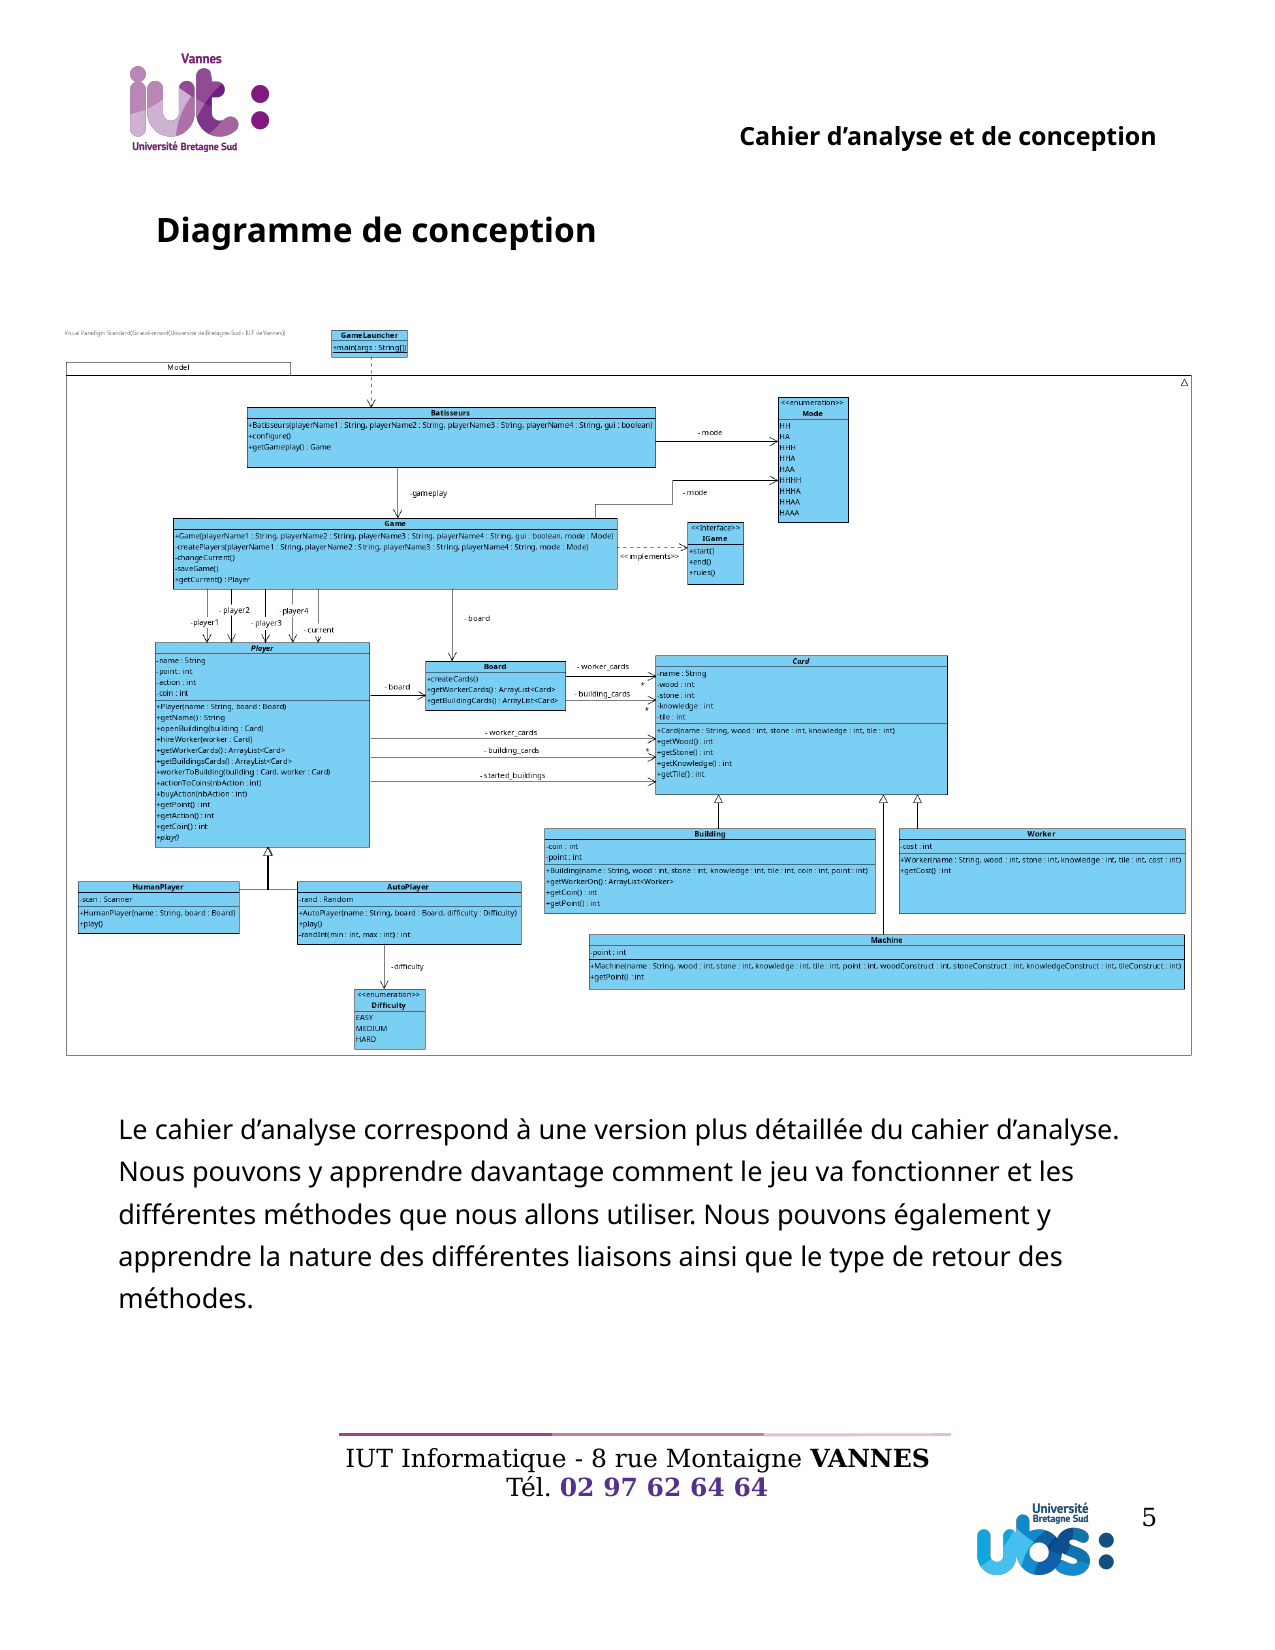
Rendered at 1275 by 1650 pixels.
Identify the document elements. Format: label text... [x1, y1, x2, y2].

picture [969, 1493, 1122, 1585]
subtitle Diagramme de conception [156, 207, 1157, 252]
picture [108, 34, 291, 172]
picture [64, 328, 1194, 1058]
text Le cahier d’analyse correspond à une version plus détaillée du cahier d’analyse. Nous pouvons y apprendre davantage comment le jeu va fonctionner et les différentes méthodes que nous allons utiliser. Nous pouvons également y apprendre la nature des différentes liaisons ainsi que le type de retour des méthodes. [118, 1110, 1157, 1317]
